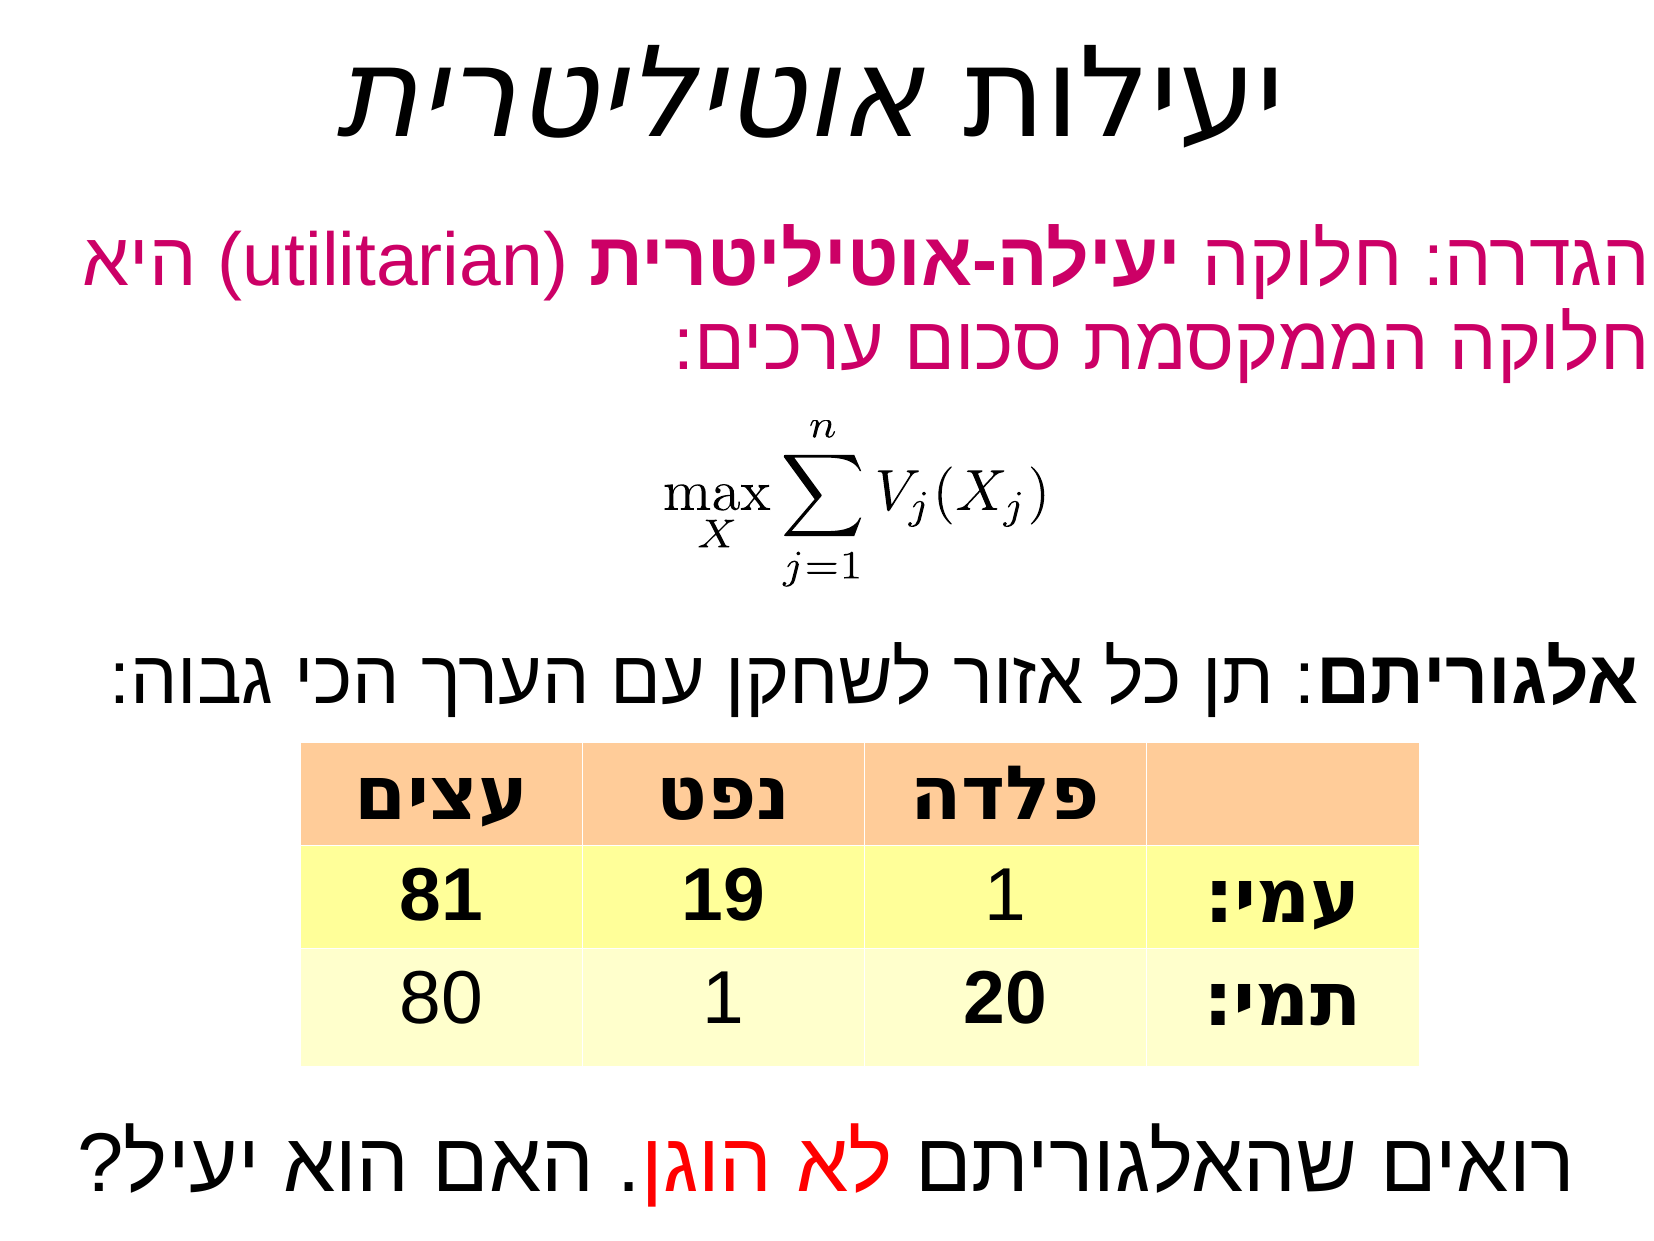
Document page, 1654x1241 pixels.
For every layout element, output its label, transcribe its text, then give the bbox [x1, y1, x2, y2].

table_header פלדה [865, 743, 1146, 845]
table_header נפט [583, 743, 864, 845]
table_cell 81 [301, 846, 582, 948]
table_cell 19 [583, 846, 864, 948]
text_box הגדרה: חלוקה יעילה-אוטיליטרית (utilitarian) היא חלוקה הממקסמת סכום ערכים: [0, 210, 1654, 393]
table_header [1147, 743, 1419, 845]
table_cell תמי: [1147, 949, 1419, 1066]
table_cell 80 [301, 949, 582, 1066]
table_cell עמי: [1147, 846, 1419, 948]
text_box רואים שהאלגוריתם לא הוגן. האם הוא יעיל? [0, 1108, 1654, 1221]
table_header עצים [301, 743, 582, 845]
table_cell 1 [865, 846, 1146, 948]
picture [662, 420, 1051, 587]
table_cell 20 [865, 949, 1146, 1066]
text_box אלגוריתם: תן כל אזור לשחקן עם הערך הכי גבוה: [0, 628, 1654, 766]
table_cell 1 [583, 949, 864, 1066]
title יעילות אוטיליטרית [0, 7, 1654, 166]
